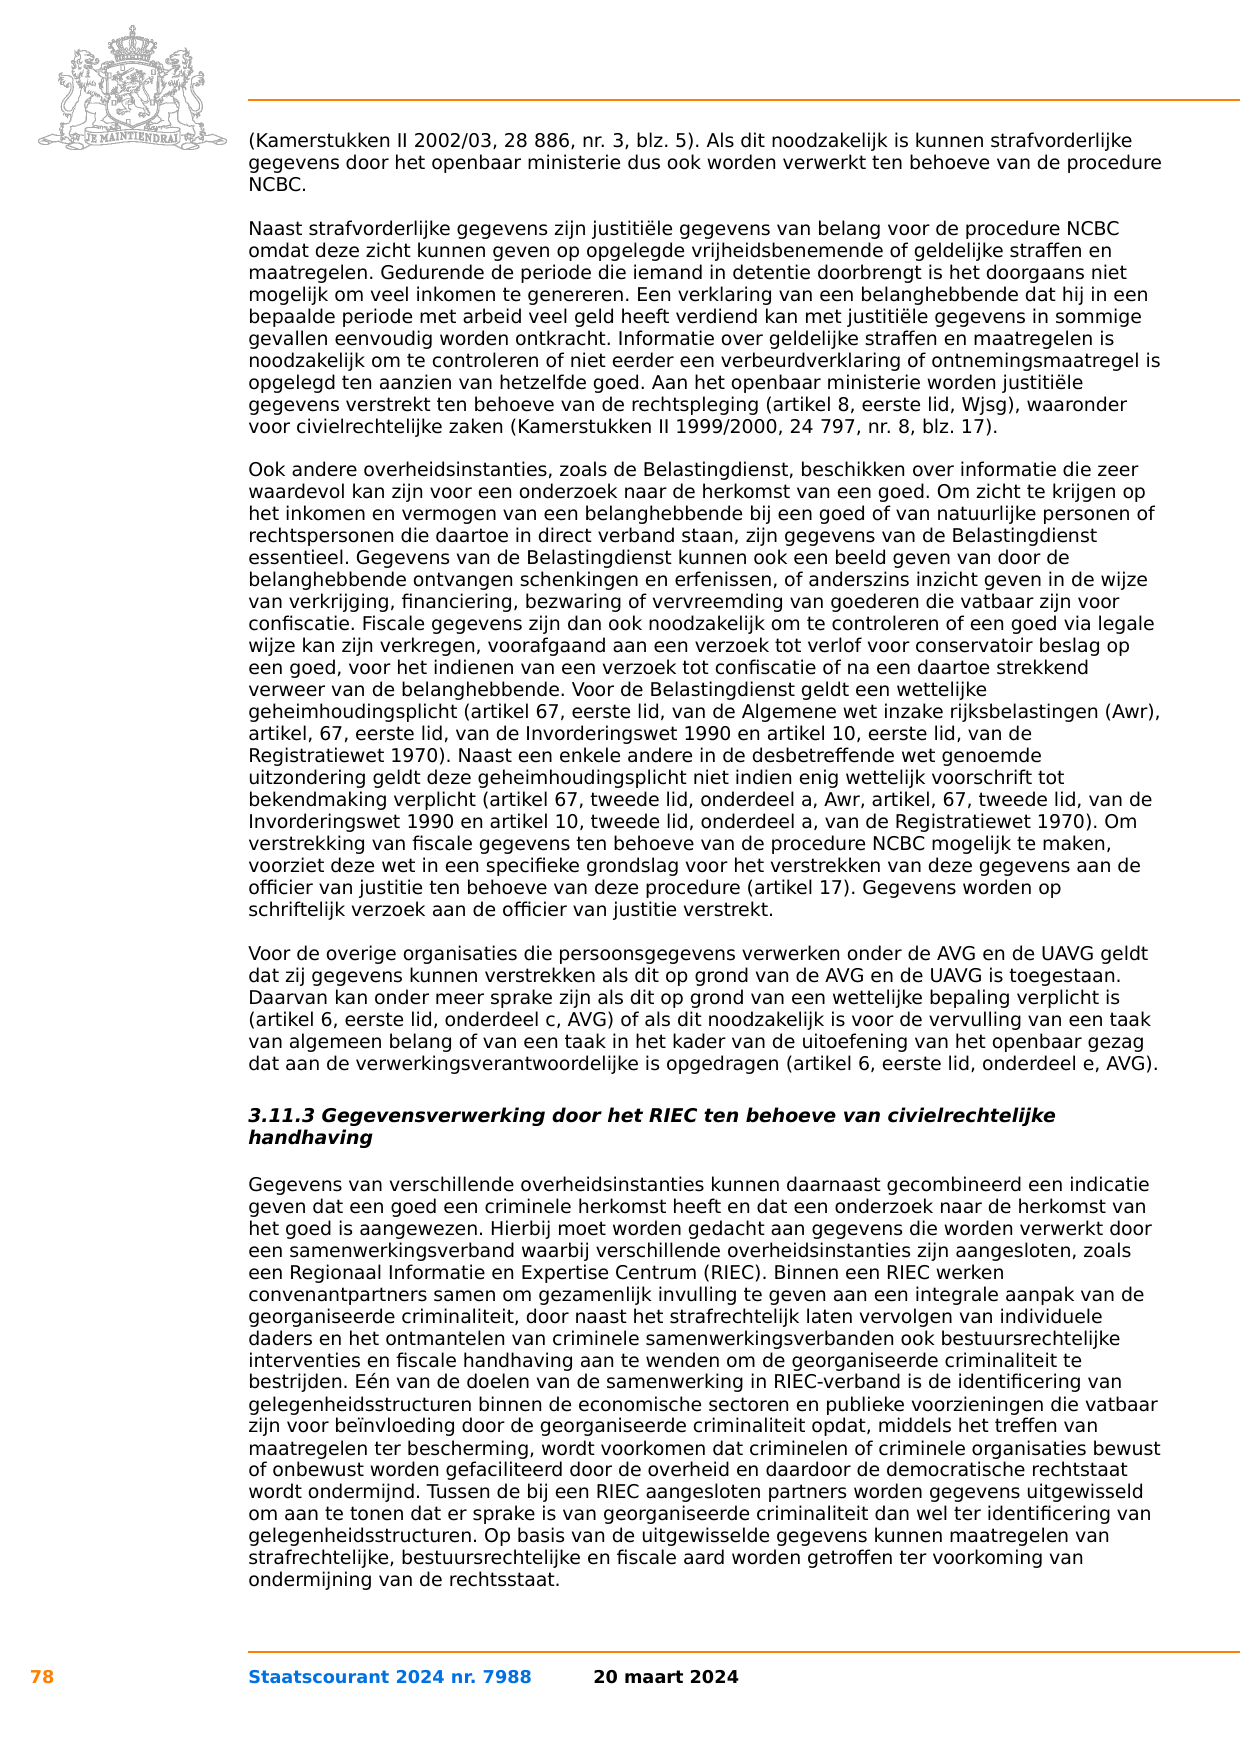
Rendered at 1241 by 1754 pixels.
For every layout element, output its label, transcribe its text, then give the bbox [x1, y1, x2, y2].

text Naast strafvorderlijke gegevens zijn justitiële gegevens van belang voor de procedure NCBC omdat deze zicht kunnen geven op opgelegde vrijheidsbenemende of geldelijke straffen en maatregelen. Gedurende de periode die iemand in detentie doorbrengt is het doorgaans niet mogelijk om veel inkomen te genereren. Een verklaring van een belanghebbende dat hij in een bepaalde periode met arbeid veel geld heeft verdiend kan met justitiële gegevens in sommige gevallen eenvoudig worden ontkracht. Informatie over geldelijke straffen en maatregelen is noodzakelijk om te controleren of niet eerder een verbeurdverklaring of ontnemingsmaatregel is opgelegd ten aanzien van hetzelfde goed. Aan het openbaar ministerie worden justitiële gegevens verstrekt ten behoeve van de rechtspleging (artikel 8, eerste lid, Wjsg), waaronder voor civielrechtelijke zaken (Kamerstukken II 1999/2000, 24 797, nr. 8, blz. 17). [248, 218, 1163, 437]
picture [38, 25, 227, 150]
text Voor de overige organisaties die persoonsgegevens verwerken onder de AVG en de UAVG geldt dat zij gegevens kunnen verstrekken als dit op grond van de AVG en de UAVG is toegestaan. Daarvan kan onder meer sprake zijn als dit op grond van een wettelijke bepaling verplicht is (artikel 6, eerste lid, onderdeel c, AVG) of als dit noodzakelijk is voor de vervulling van een taak van algemeen belang of van een taak in het kader van de uitoefening van het openbaar gezag dat aan de verwerkingsverantwoordelijke is opgedragen (artikel 6, eerste lid, onderdeel e, AVG). [248, 943, 1163, 1075]
text Ook andere overheidsinstanties, zoals de Belastingdienst, beschikken over informatie die zeer waardevol kan zijn voor een onderzoek naar de herkomst van een goed. Om zicht te krijgen op het inkomen en vermogen van een belanghebbende bij een goed of van natuurlijke personen of rechtspersonen die daartoe in direct verband staan, zijn gegevens van de Belastingdienst essentieel. Gegevens van de Belastingdienst kunnen ook een beeld geven van door de belanghebbende ontvangen schenkingen en erfenissen, of anderszins inzicht geven in de wijze van verkrijging, financiering, bezwaring of vervreemding van goederen die vatbaar zijn voor confiscatie. Fiscale gegevens zijn dan ook noodzakelijk om te controleren of een goed via legale wijze kan zijn verkregen, voorafgaand aan een verzoek tot verlof voor conservatoir beslag op een goed, voor het indienen van een verzoek tot confiscatie of na een daartoe strekkend verweer van de belanghebbende. Voor de Belastingdienst geldt een wettelijke geheimhoudingsplicht (artikel 67, eerste lid, van de Algemene wet inzake rijksbelastingen (Awr), artikel, 67, eerste lid, van de Invorderingswet 1990 en artikel 10, eerste lid, van de Registratiewet 1970). Naast een enkele andere in de desbetreffende wet genoemde uitzondering geldt deze geheimhoudingsplicht niet indien enig wettelijk voorschrift tot bekendmaking verplicht (artikel 67, tweede lid, onderdeel a, Awr, artikel, 67, tweede lid, van de Invorderingswet 1990 en artikel 10, tweede lid, onderdeel a, van de Registratiewet 1970). Om verstrekking van fiscale gegevens ten behoeve van de procedure NCBC mogelijk te maken, voorziet deze wet in een specifieke grondslag voor het verstrekken van deze gegevens aan de officier van justitie ten behoeve van deze procedure (artikel 17). Gegevens worden op schriftelijk verzoek aan de officier van justitie verstrekt. [248, 459, 1163, 921]
text Gegevens van verschillende overheidsinstanties kunnen daarnaast gecombineerd een indicatie geven dat een goed een criminele herkomst heeft en dat een onderzoek naar de herkomst van het goed is aangewezen. Hierbij moet worden gedacht aan gegevens die worden verwerkt door een samenwerkingsverband waarbij verschillende overheidsinstanties zijn aangesloten, zoals een Regionaal Informatie en Expertise Centrum (RIEC). Binnen een RIEC werken convenantpartners samen om gezamenlijk invulling te geven aan een integrale aanpak van de georganiseerde criminaliteit, door naast het strafrechtelijk laten vervolgen van individuele daders en het ontmantelen van criminele samenwerkingsverbanden ook bestuursrechtelijke interventies en fiscale handhaving aan te wenden om de georganiseerde criminaliteit te bestrijden. Eén van de doelen van de samenwerking in RIEC-verband is de identificering van gelegenheidsstructuren binnen de economische sectoren en publieke voorzieningen die vatbaar zijn voor beïnvloeding door de georganiseerde criminaliteit opdat, middels het treffen van maatregelen ter bescherming, wordt voorkomen dat criminelen of criminele organisaties bewust of onbewust worden gefaciliteerd door de overheid en daardoor de democratische rechtstaat wordt ondermijnd. Tussen de bij een RIEC aangesloten partners worden gegevens uitgewisseld om aan te tonen dat er sprake is van georganiseerde criminaliteit dan wel ter identificering van gelegenheidsstructuren. Op basis van de uitgewisselde gegevens kunnen maatregelen van strafrechtelijke, bestuursrechtelijke en fiscale aard worden getroffen ter voorkoming van ondermijning van de rechtsstaat. [248, 1174, 1163, 1591]
subtitle 3.11.3 Gegevensverwerking door het RIEC ten behoeve van civielrechtelijke handhaving [248, 1105, 1163, 1149]
text (Kamerstukken II 2002/03, 28 886, nr. 3, blz. 5). Als dit noodzakelijk is kunnen strafvorderlijke gegevens door het openbaar ministerie dus ook worden verwerkt ten behoeve van de procedure NCBC. [248, 130, 1163, 196]
